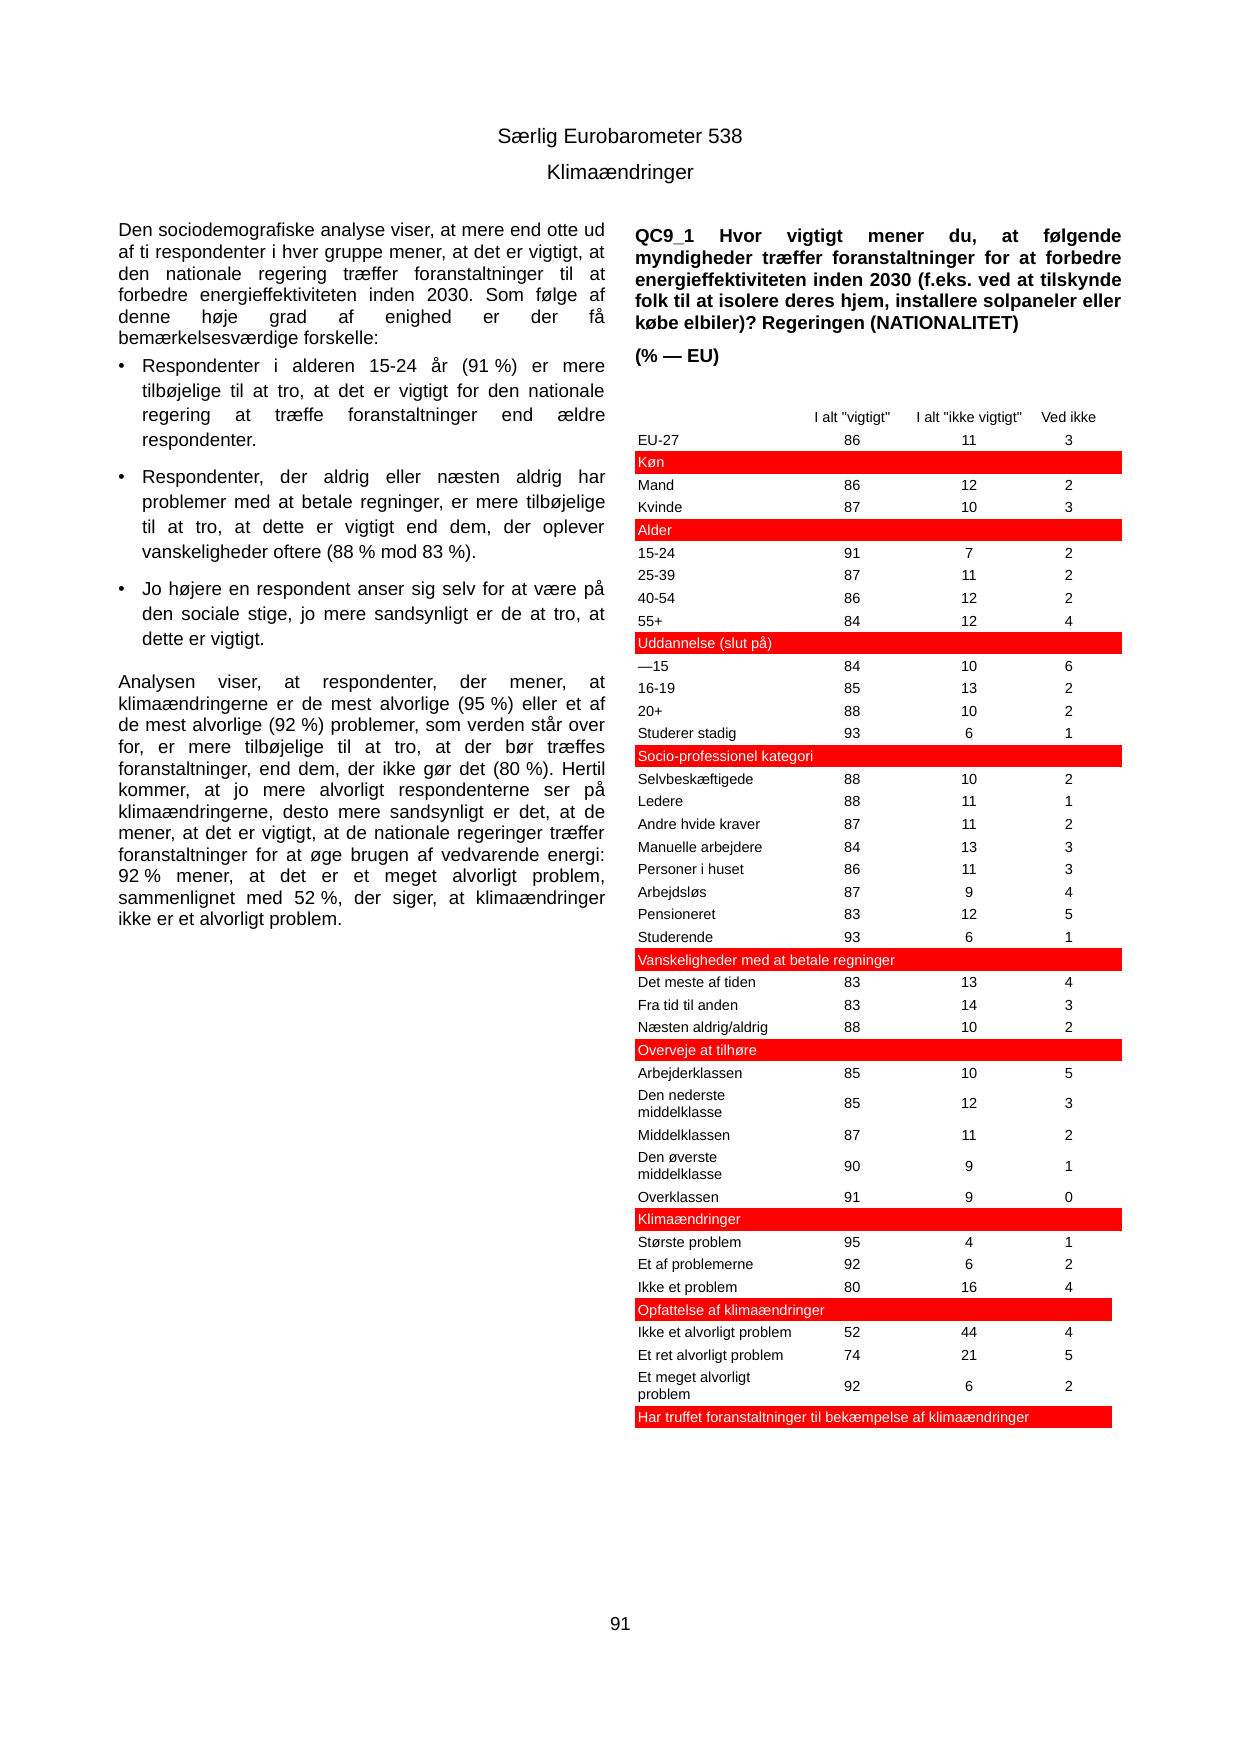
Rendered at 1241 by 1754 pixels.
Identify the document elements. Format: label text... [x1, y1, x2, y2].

table_cell Vanskeligheder med at betale regninger [635, 948, 1122, 971]
table_cell 2 [1029, 1123, 1108, 1146]
table_cell 6 [909, 1366, 1029, 1406]
table_cell 2 [1029, 1016, 1108, 1039]
table_cell 4 [1029, 609, 1108, 632]
table_cell [1109, 700, 1122, 722]
table_cell Socio-professionel kategori [635, 745, 1122, 767]
table_cell 6 [909, 722, 1029, 745]
table_cell Middelklassen [635, 1123, 795, 1146]
table_cell Overklassen [635, 1185, 795, 1208]
table_cell [1109, 541, 1122, 564]
table_cell [1109, 677, 1122, 700]
table_cell Studerer stadig [635, 722, 795, 745]
table_cell Ledere [635, 790, 795, 813]
table_cell 4 [1029, 881, 1108, 903]
table_cell 13 [909, 971, 1029, 993]
list Respondenter, der aldrig eller næsten aldrig har problemer med at betale regninger, er mere tilbøjelige til at tro, at dette er vigtigt end dem, der oplever vanskeligheder oftere (88 % mod 83 %). [118, 466, 605, 562]
table_cell 2 [1029, 541, 1108, 564]
table_cell [1109, 994, 1122, 1016]
table_cell [1109, 1253, 1122, 1276]
table_cell 2 [1029, 700, 1108, 722]
table_cell Arbejderklassen [635, 1061, 795, 1084]
table_cell Studerende [635, 926, 795, 948]
table_cell [1109, 1123, 1122, 1146]
table_cell 3 [1029, 858, 1108, 881]
table_cell 83 [795, 903, 909, 926]
table_cell 13 [909, 835, 1029, 858]
table_cell 87 [795, 564, 909, 587]
table_cell 4 [1029, 1321, 1108, 1343]
table_cell 84 [795, 609, 909, 632]
table_cell 5 [1029, 1061, 1108, 1084]
table_cell 10 [909, 768, 1029, 790]
table_cell 87 [795, 1123, 909, 1146]
table_cell 93 [795, 926, 909, 948]
table_cell [1109, 1016, 1122, 1039]
table_cell Det meste af tiden [635, 971, 795, 993]
table_cell 84 [795, 655, 909, 677]
table_cell [1109, 722, 1122, 745]
table_cell 13 [909, 677, 1029, 700]
table_cell 2 [1029, 587, 1108, 609]
table_cell 10 [909, 700, 1029, 722]
table_cell [1109, 1084, 1122, 1123]
table_cell [1109, 655, 1122, 677]
table_cell [1109, 881, 1122, 903]
table_cell [1109, 813, 1122, 835]
table_header I alt "vigtigt" [795, 406, 909, 428]
table_cell 88 [795, 790, 909, 813]
table_cell 5 [1029, 1344, 1108, 1366]
table_cell 92 [795, 1366, 909, 1406]
table_cell 4 [1029, 971, 1108, 993]
table_cell 12 [909, 609, 1029, 632]
table_cell Ikke et problem [635, 1276, 795, 1298]
table_cell 1 [1029, 1146, 1108, 1185]
table_cell Uddannelse (slut på) [635, 632, 1122, 654]
table_cell Ikke et alvorligt problem [635, 1321, 795, 1343]
table_cell Selvbeskæftigede [635, 768, 795, 790]
table_cell 11 [909, 858, 1029, 881]
table_cell 12 [909, 1084, 1029, 1123]
table_cell [1112, 1298, 1122, 1321]
table_cell [1109, 1146, 1122, 1185]
table_cell 2 [1029, 1253, 1108, 1276]
table_cell 1 [1029, 1231, 1108, 1253]
table_cell 11 [909, 429, 1029, 451]
table_cell 74 [795, 1344, 909, 1366]
text Den sociodemografiske analyse viser, at mere end otte ud af ti respondenter i hver gruppe mener, at det er vigtigt, at den nationale regering træffer foranstaltninger til at forbedre energieffektiviteten inden 2030. Som følge af denne høje grad af enighed er der få bemærkelsesværdige forskelle: [118, 219, 605, 349]
table_cell [1109, 835, 1122, 858]
table_cell 0 [1029, 1185, 1108, 1208]
table_cell Arbejdsløs [635, 881, 795, 903]
text Analysen viser, at respondenter, der mener, at klimaændringerne er de mest alvorlige (95 %) eller et af de mest alvorlige (92 %) problemer, som verden står over for, er mere tilbøjelige til at tro, at der bør træffes foranstaltninger, end dem, der ikke gør det (80 %). Hertil kommer, at jo mere alvorligt respondenterne ser på klimaændringerne, desto mere sandsynligt er det, at de mener, at det er vigtigt, at de nationale regeringer træffer foranstaltninger for at øge brugen af vedvarende energi: 92 % mener, at det er et meget alvorligt problem, sammenlignet med 52 %, der siger, at klimaændringer ikke er et alvorligt problem. [118, 671, 605, 930]
table_cell 6 [909, 926, 1029, 948]
table_cell 3 [1029, 1084, 1108, 1123]
table_cell [1109, 429, 1122, 451]
table_cell Den øverste middelklasse [635, 1146, 795, 1185]
table_cell 10 [909, 496, 1029, 519]
table_cell 7 [909, 541, 1029, 564]
table_cell 55+ [635, 609, 795, 632]
table_cell Et af problemerne [635, 1253, 795, 1276]
table_cell [1109, 609, 1122, 632]
table_cell [1109, 1276, 1122, 1298]
table_cell 16 [909, 1276, 1029, 1298]
table_cell 1 [1029, 790, 1108, 813]
table_cell 44 [909, 1321, 1029, 1343]
table_cell 2 [1029, 564, 1108, 587]
table_cell Næsten aldrig/aldrig [635, 1016, 795, 1039]
table_cell 21 [909, 1344, 1029, 1366]
table_cell [1109, 1321, 1122, 1343]
table_cell 6 [909, 1253, 1029, 1276]
table_cell Et meget alvorligt problem [635, 1366, 795, 1406]
table_cell 10 [909, 1061, 1029, 1084]
table_cell [1109, 564, 1122, 587]
text QC9_1 Hvor vigtigt mener du, at følgende myndigheder træffer foranstaltninger for at forbedre energieffektiviteten inden 2030 (f.eks. ved at tilskynde folk til at isolere deres hjem, installere solpaneler eller købe elbiler)? Regeringen (NATIONALITET) [635, 225, 1122, 333]
table_cell Den nederste middelklasse [635, 1084, 795, 1123]
table_cell —15 [635, 655, 795, 677]
table_cell Et ret alvorligt problem [635, 1344, 795, 1366]
table_cell 91 [795, 541, 909, 564]
table_cell Har truffet foranstaltninger til bekæmpelse af klimaændringer [635, 1406, 1112, 1428]
table_cell 9 [909, 1146, 1029, 1185]
table_cell 11 [909, 1123, 1029, 1146]
table_cell 14 [909, 994, 1029, 1016]
table_cell 88 [795, 768, 909, 790]
table_cell Fra tid til anden [635, 994, 795, 1016]
table_cell 3 [1029, 429, 1108, 451]
table_cell Manuelle arbejdere [635, 835, 795, 858]
table_cell Mand [635, 474, 795, 496]
table_cell 4 [909, 1231, 1029, 1253]
table_cell Klimaændringer [635, 1208, 1122, 1231]
table_cell 20+ [635, 700, 795, 722]
table_cell 40-54 [635, 587, 795, 609]
table_header Ved ikke [1029, 406, 1108, 428]
table_cell 11 [909, 790, 1029, 813]
table_header I alt "ikke vigtigt" [909, 406, 1029, 428]
table_cell 1 [1029, 722, 1108, 745]
text (% — EU) [635, 345, 1122, 366]
table_cell 11 [909, 813, 1029, 835]
table_cell 95 [795, 1231, 909, 1253]
table_cell 2 [1029, 768, 1108, 790]
table_cell 3 [1029, 835, 1108, 858]
table_cell 2 [1029, 677, 1108, 700]
table_cell 10 [909, 655, 1029, 677]
table_cell 86 [795, 429, 909, 451]
table_cell [1112, 1406, 1122, 1428]
table_cell 10 [909, 1016, 1029, 1039]
table_cell 9 [909, 1185, 1029, 1208]
table_cell [1109, 474, 1122, 496]
table_cell 16-19 [635, 677, 795, 700]
table_cell 86 [795, 858, 909, 881]
table_cell 12 [909, 903, 1029, 926]
table_cell Største problem [635, 1231, 795, 1253]
table_cell Overveje at tilhøre [635, 1039, 1122, 1061]
table_cell EU-27 [635, 429, 795, 451]
table_cell [1109, 926, 1122, 948]
table_cell 25-39 [635, 564, 795, 587]
table_cell 11 [909, 564, 1029, 587]
table_cell 88 [795, 1016, 909, 1039]
table_cell 85 [795, 1084, 909, 1123]
table_cell 2 [1029, 1366, 1108, 1406]
table_cell 88 [795, 700, 909, 722]
table_cell Køn [635, 451, 1122, 474]
table_cell 3 [1029, 994, 1108, 1016]
table_cell 84 [795, 835, 909, 858]
table_cell [1109, 971, 1122, 993]
table_header [1109, 406, 1122, 428]
table_cell 85 [795, 1061, 909, 1084]
table_cell 87 [795, 496, 909, 519]
table_cell 92 [795, 1253, 909, 1276]
table_cell 1 [1029, 926, 1108, 948]
table_cell [1109, 790, 1122, 813]
table_cell [1109, 496, 1122, 519]
table_cell Andre hvide kraver [635, 813, 795, 835]
table_cell 93 [795, 722, 909, 745]
table_cell Kvinde [635, 496, 795, 519]
table_cell 86 [795, 587, 909, 609]
table_cell 12 [909, 587, 1029, 609]
table_cell 6 [1029, 655, 1108, 677]
table_cell [1109, 1344, 1122, 1366]
list Respondenter i alderen 15-24 år (91 %) er mere tilbøjelige til at tro, at det er vigtigt for den nationale regering at træffe foranstaltninger end ældre respondenter. [118, 354, 605, 451]
table_cell [1109, 903, 1122, 926]
table_cell 85 [795, 677, 909, 700]
table_cell 86 [795, 474, 909, 496]
table_cell 80 [795, 1276, 909, 1298]
table_cell 90 [795, 1146, 909, 1185]
table_cell 2 [1029, 813, 1108, 835]
table_cell Pensioneret [635, 903, 795, 926]
table_cell [1109, 1231, 1122, 1253]
table_cell 91 [795, 1185, 909, 1208]
table_cell 2 [1029, 474, 1108, 496]
table_cell Opfattelse af klimaændringer [635, 1298, 1112, 1321]
table_cell 4 [1029, 1276, 1108, 1298]
table_cell Personer i huset [635, 858, 795, 881]
table_cell 9 [909, 881, 1029, 903]
table_cell [1109, 1366, 1122, 1406]
table_cell 83 [795, 971, 909, 993]
table_cell 87 [795, 813, 909, 835]
list Jo højere en respondent anser sig selv for at være på den sociale stige, jo mere sandsynligt er de at tro, at dette er vigtigt. [118, 578, 605, 649]
table_header [635, 406, 795, 428]
table_cell 3 [1029, 496, 1108, 519]
table_cell 87 [795, 881, 909, 903]
table_cell 12 [909, 474, 1029, 496]
table_cell 83 [795, 994, 909, 1016]
table_cell 5 [1029, 903, 1108, 926]
table_cell [1109, 768, 1122, 790]
table_cell Alder [635, 519, 1122, 541]
table_cell 15-24 [635, 541, 795, 564]
table_cell [1109, 587, 1122, 609]
table_cell [1109, 1061, 1122, 1084]
table_cell 52 [795, 1321, 909, 1343]
table_cell [1109, 1185, 1122, 1208]
table_cell [1109, 858, 1122, 881]
